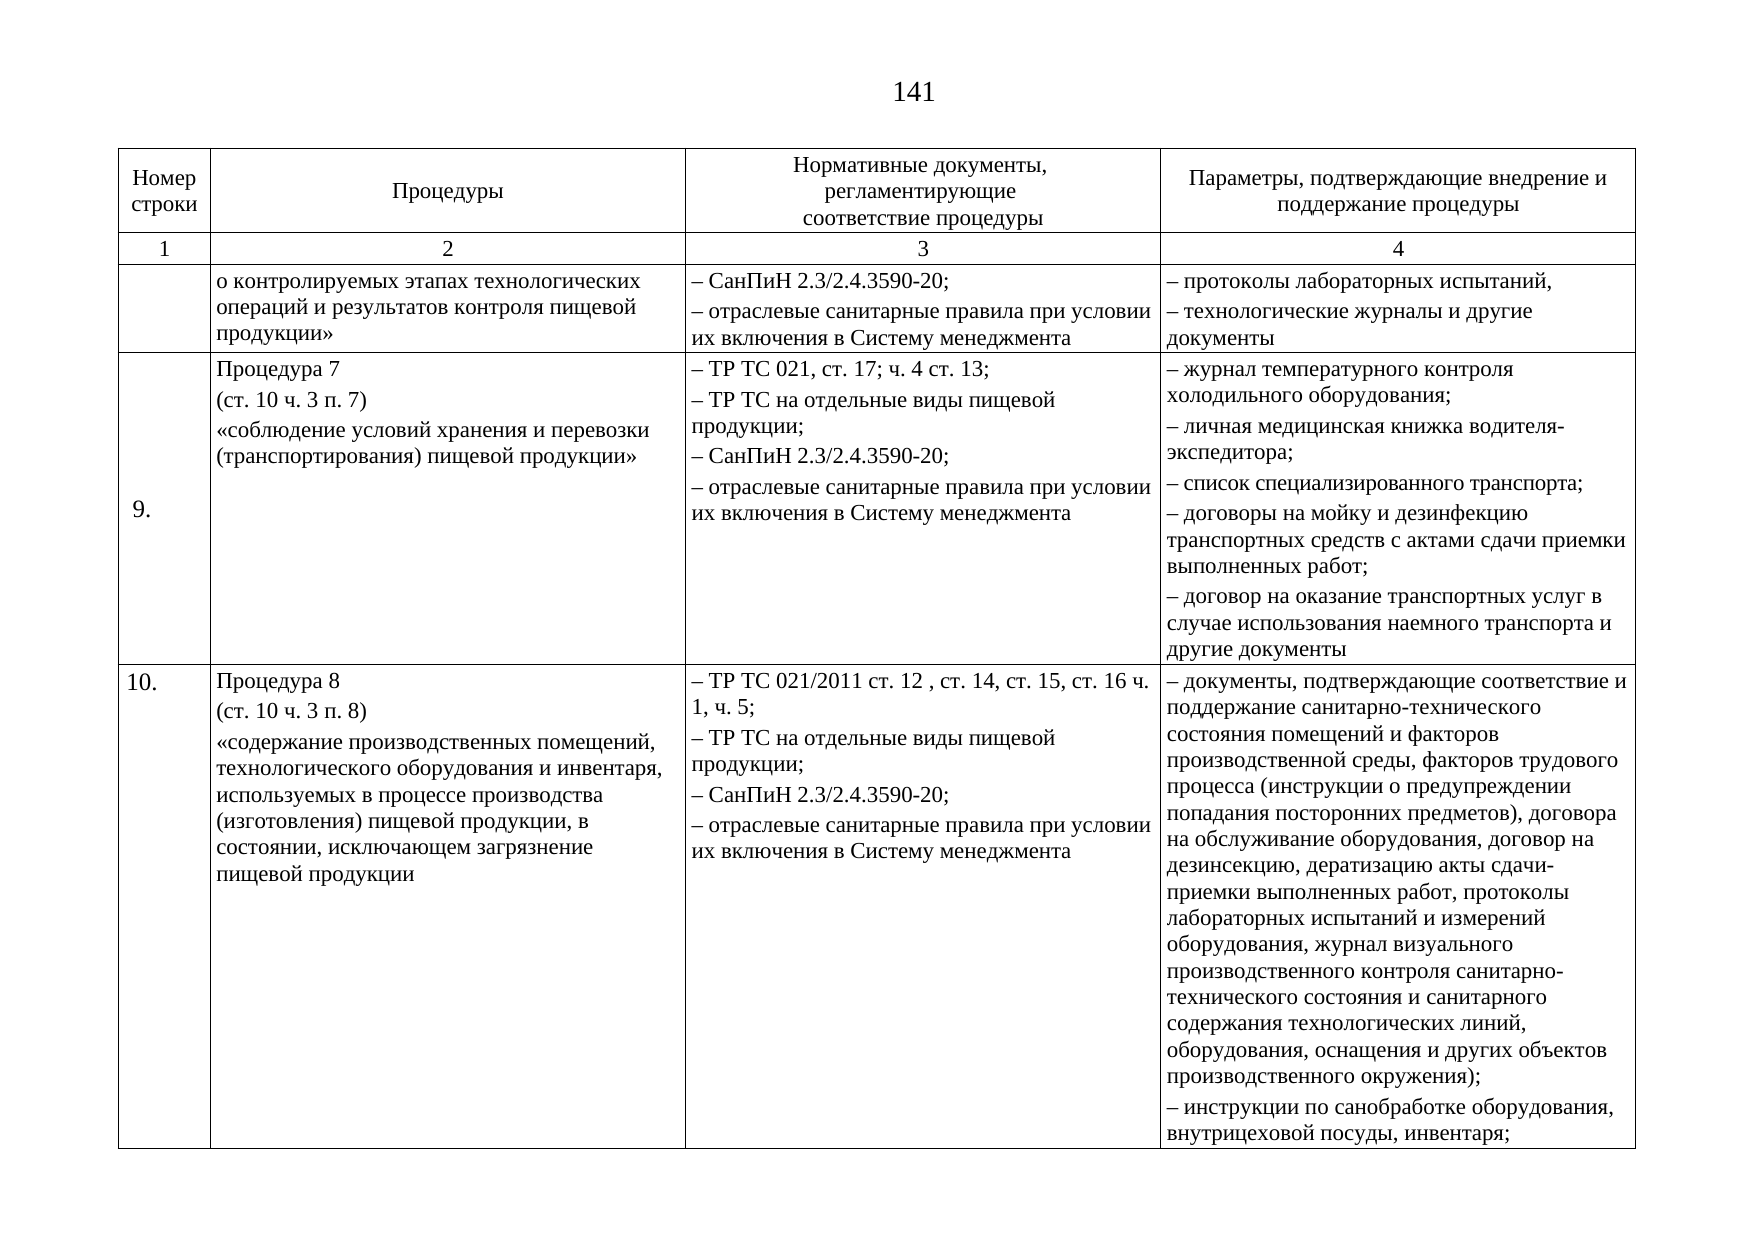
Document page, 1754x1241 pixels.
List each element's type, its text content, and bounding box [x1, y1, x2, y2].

table_cell Процедура 8 (ст. 10 ч. 3 п. 8) «содержание производственных помещений, технологического оборудования и инвентаря, используемых в процессе производства (изготовления) пищевой продукции, в состоянии, исключающем загрязнение пищевой продукции [211, 665, 685, 1147]
table_cell [119, 353, 210, 664]
table_header Процедуры [211, 149, 685, 232]
table_cell – протоколы лабораторных испытаний, – технологические журналы и другие документы [1161, 265, 1635, 352]
table_cell [119, 265, 210, 352]
table_cell [119, 665, 210, 1147]
table_cell о контролируемых этапах технологических операций и результатов контроля пищевой продукции» [211, 265, 685, 352]
table_header Параметры, подтверждающие внедрение и поддержание процедуры [1161, 149, 1635, 232]
table_cell 2 [211, 233, 685, 263]
table_cell – документы, подтверждающие соответствие и поддержание санитарно-техниче­ского состояния помещений и факторов производственной среды, факторов трудового процесса (инструкции о предупреждении попадания посторонних предметов), договора на обслуживание оборудования, договор на дезинсекцию, дератизацию акты сдачи-приемки выполненных работ, протоколы лабораторных испытаний и измерений оборудования, журнал визуального производственного контроля санитарно-технического состояния и санитарного содержания технологических линий, оборудования, оснащения и других объектов производственного окружения); – инструкции по санобработке оборудования, внутрицеховой посуды, инвентаря; [1161, 665, 1635, 1147]
table_header Нормативные документы, регламентирующие соответствие процедуры [686, 149, 1160, 232]
table_cell – ТР ТС 021/2011 ст. 12 , ст. 14, ст. 15, ст. 16 ч. 1, ч. 5; – ТР ТС на отдельные виды пищевой продукции; – СанПиН 2.3/2.4.3590-20; – отраслевые санитарные правила при условии их включения в Систему менеджмента [686, 665, 1160, 1147]
table_cell Процедура 7 (ст. 10 ч. 3 п. 7) «соблюдение условий хранения и перевозки (транспортирования) пищевой продукции» [211, 353, 685, 664]
table_cell 4 [1161, 233, 1635, 263]
table_header Номер строки [119, 149, 210, 232]
table_cell 3 [686, 233, 1160, 263]
table_cell – журнал температурного контроля холодильного оборудования; – личная медицинская книжка водителя-экспедитора; – список специализированного транспорта; – договоры на мойку и дезинфекцию транспортных средств с актами сдачи приемки выполненных работ; – договор на оказание транспортных услуг в случае использования наемного транспорта и другие документы [1161, 353, 1635, 664]
table_cell – ТР ТС 021, ст. 17; ч. 4 ст. 13; – ТР ТС на отдельные виды пищевой продукции; – СанПиН 2.3/2.4.3590-20; – отраслевые санитарные правила при условии их включения в Систему менеджмента [686, 353, 1160, 664]
table_cell – СанПиН 2.3/2.4.3590-20; – отраслевые санитарные правила при условии их включения в Систему менеджмента [686, 265, 1160, 352]
table_cell 1 [119, 233, 210, 263]
